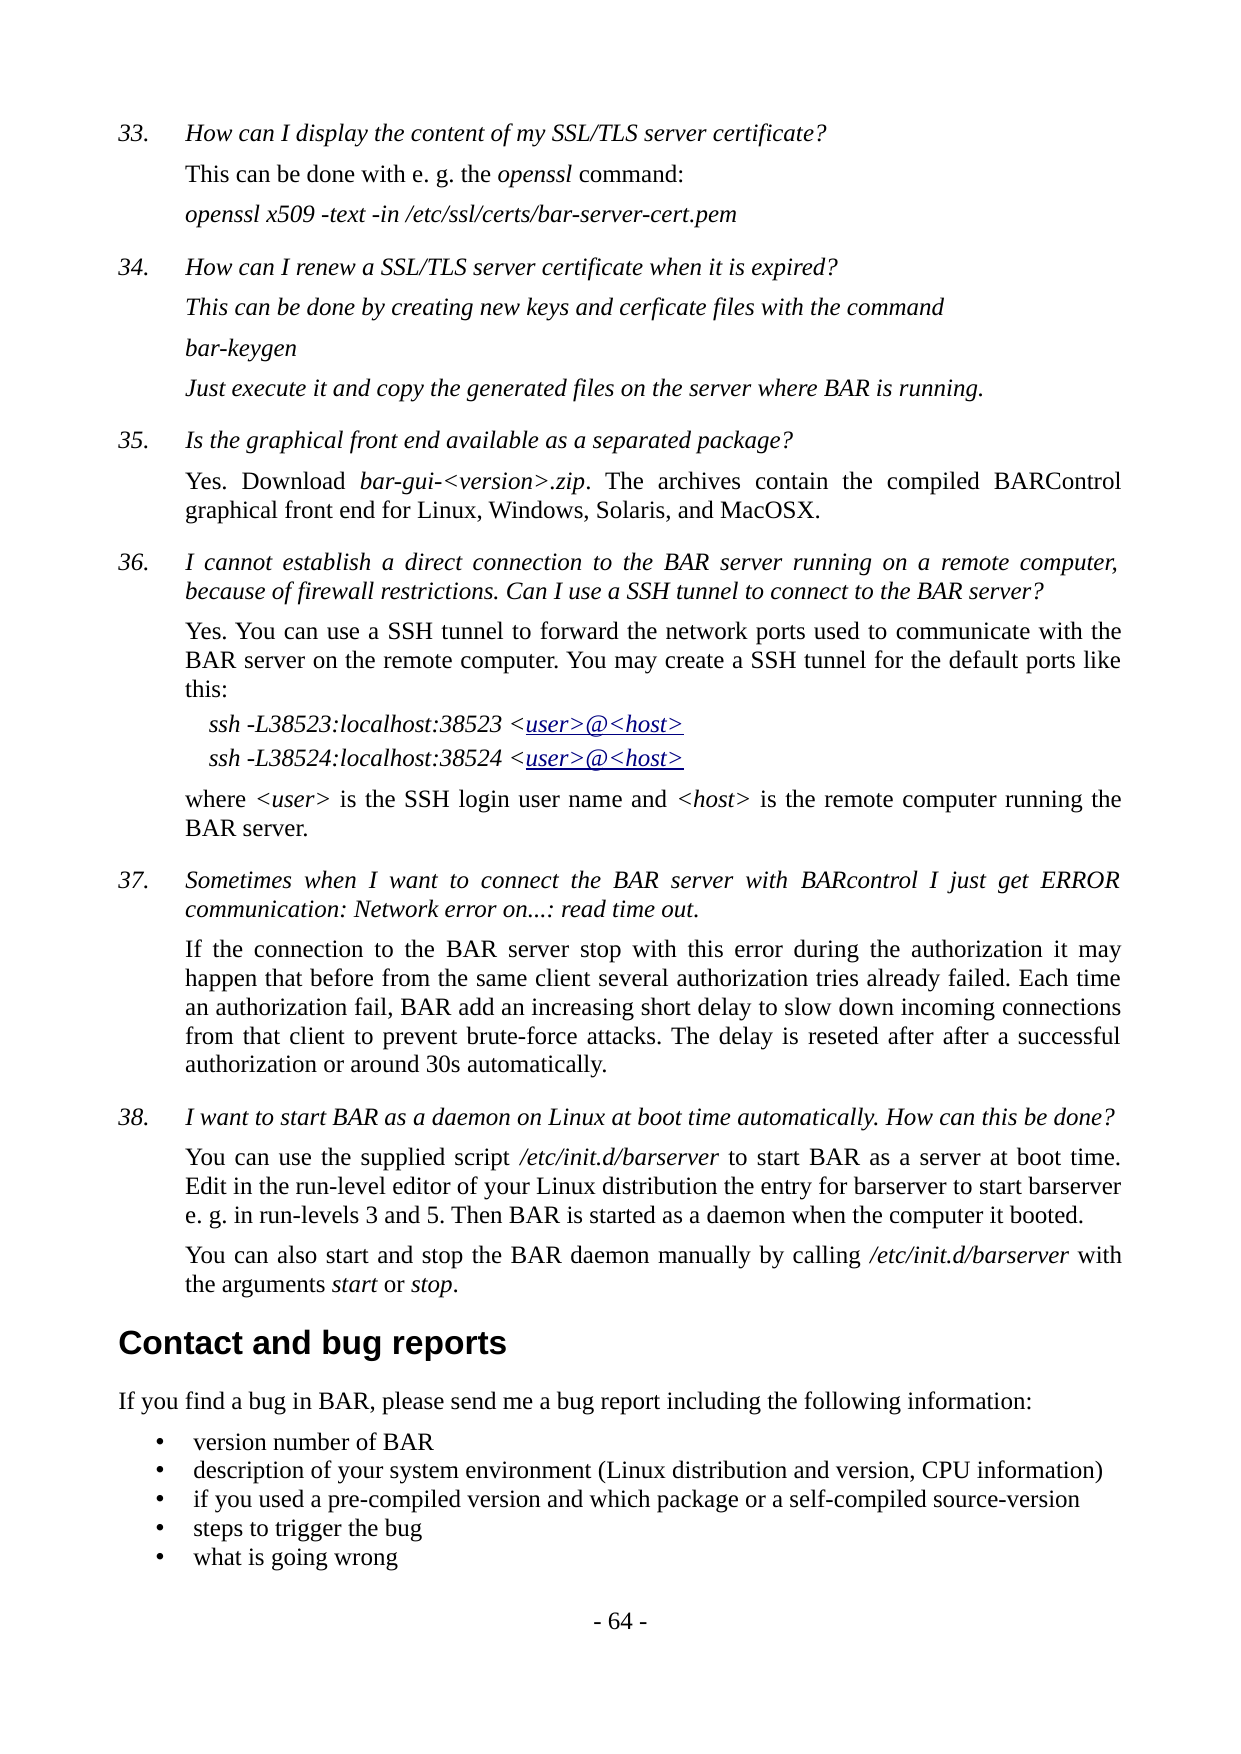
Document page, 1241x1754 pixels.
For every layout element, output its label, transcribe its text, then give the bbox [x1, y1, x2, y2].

list Sometimes when I want to connect the BAR server with BARcontrol I just get ERROR communication: Network error on...: read time out. [118, 865, 1122, 923]
text ssh -L38524:localhost:38524 <user>@<host> [208, 743, 1122, 772]
list if you used a pre-compiled version and which package or a self-compiled source-version [156, 1484, 1122, 1513]
list How can I renew a SSL/TLS server certificate when it is expired? [118, 252, 1122, 280]
text Just execute it and copy the generated files on the server where BAR is running. [185, 373, 1122, 402]
text where <user> is the SSH login user name and <host> is the remote computer running the BAR server. [185, 784, 1122, 842]
text Yes. You can use a SSH tunnel to forward the network ports used to communicate with the BAR server on the remote computer. You may create a SSH tunnel for the default ports like this: [185, 616, 1122, 703]
list steps to trigger the bug [156, 1513, 1122, 1542]
text ssh -L38523:localhost:38523 <user>@<host> [208, 709, 1122, 737]
list Is the graphical front end available as a separated package? [118, 426, 1122, 454]
list I cannot establish a direct connection to the BAR server running on a remote computer, because of firewall restrictions. Can I use a SSH tunnel to connect to the BAR server? [118, 547, 1122, 605]
text You can use the supplied script /etc/init.d/barserver to start BAR as a server at boot time. Edit in the run-level editor of your Linux distribution the entry for barserver to start barserver e. g. in run-levels 3 and 5. Then BAR is started as a daemon when the computer it booted. [185, 1142, 1122, 1229]
text If you find a bug in BAR, please send me a bug report including the following information: [118, 1386, 1122, 1415]
list How can I display the content of my SSL/TLS server certificate? [118, 118, 1122, 147]
text This can be done with e. g. the openssl command: [185, 159, 1122, 187]
list what is going wrong [156, 1542, 1122, 1571]
list version number of BAR [156, 1427, 1122, 1456]
text bar-keygen [185, 333, 1122, 361]
text You can also start and stop the BAR daemon manually by calling /etc/init.d/barserver with the arguments start or stop. [185, 1240, 1122, 1298]
text If the connection to the BAR server stop with this error during the authorization it may happen that before from the same client several authorization tries already failed. Each time an authorization fail, BAR add an increasing short delay to slow down incoming connections from that client to prevent brute-force attacks. The delay is reseted after after a successful authorization or around 30s automatically. [185, 934, 1122, 1078]
list I want to start BAR as a daemon on Linux at boot time automatically. How can this be done? [118, 1102, 1122, 1131]
list description of your system environment (Linux distribution and version, CPU information) [156, 1456, 1122, 1484]
text This can be done by creating new keys and cerficate files with the command [185, 292, 1122, 321]
subtitle Contact and bug reports [118, 1323, 1122, 1362]
text Yes. Download bar-gui-<version>.zip. The archives contain the compiled BARControl graphical front end for Linux, Windows, Solaris, and MacOSX. [185, 466, 1122, 523]
text openssl x509 -text -in /etc/ssl/certs/bar-server-cert.pem [185, 199, 1122, 228]
